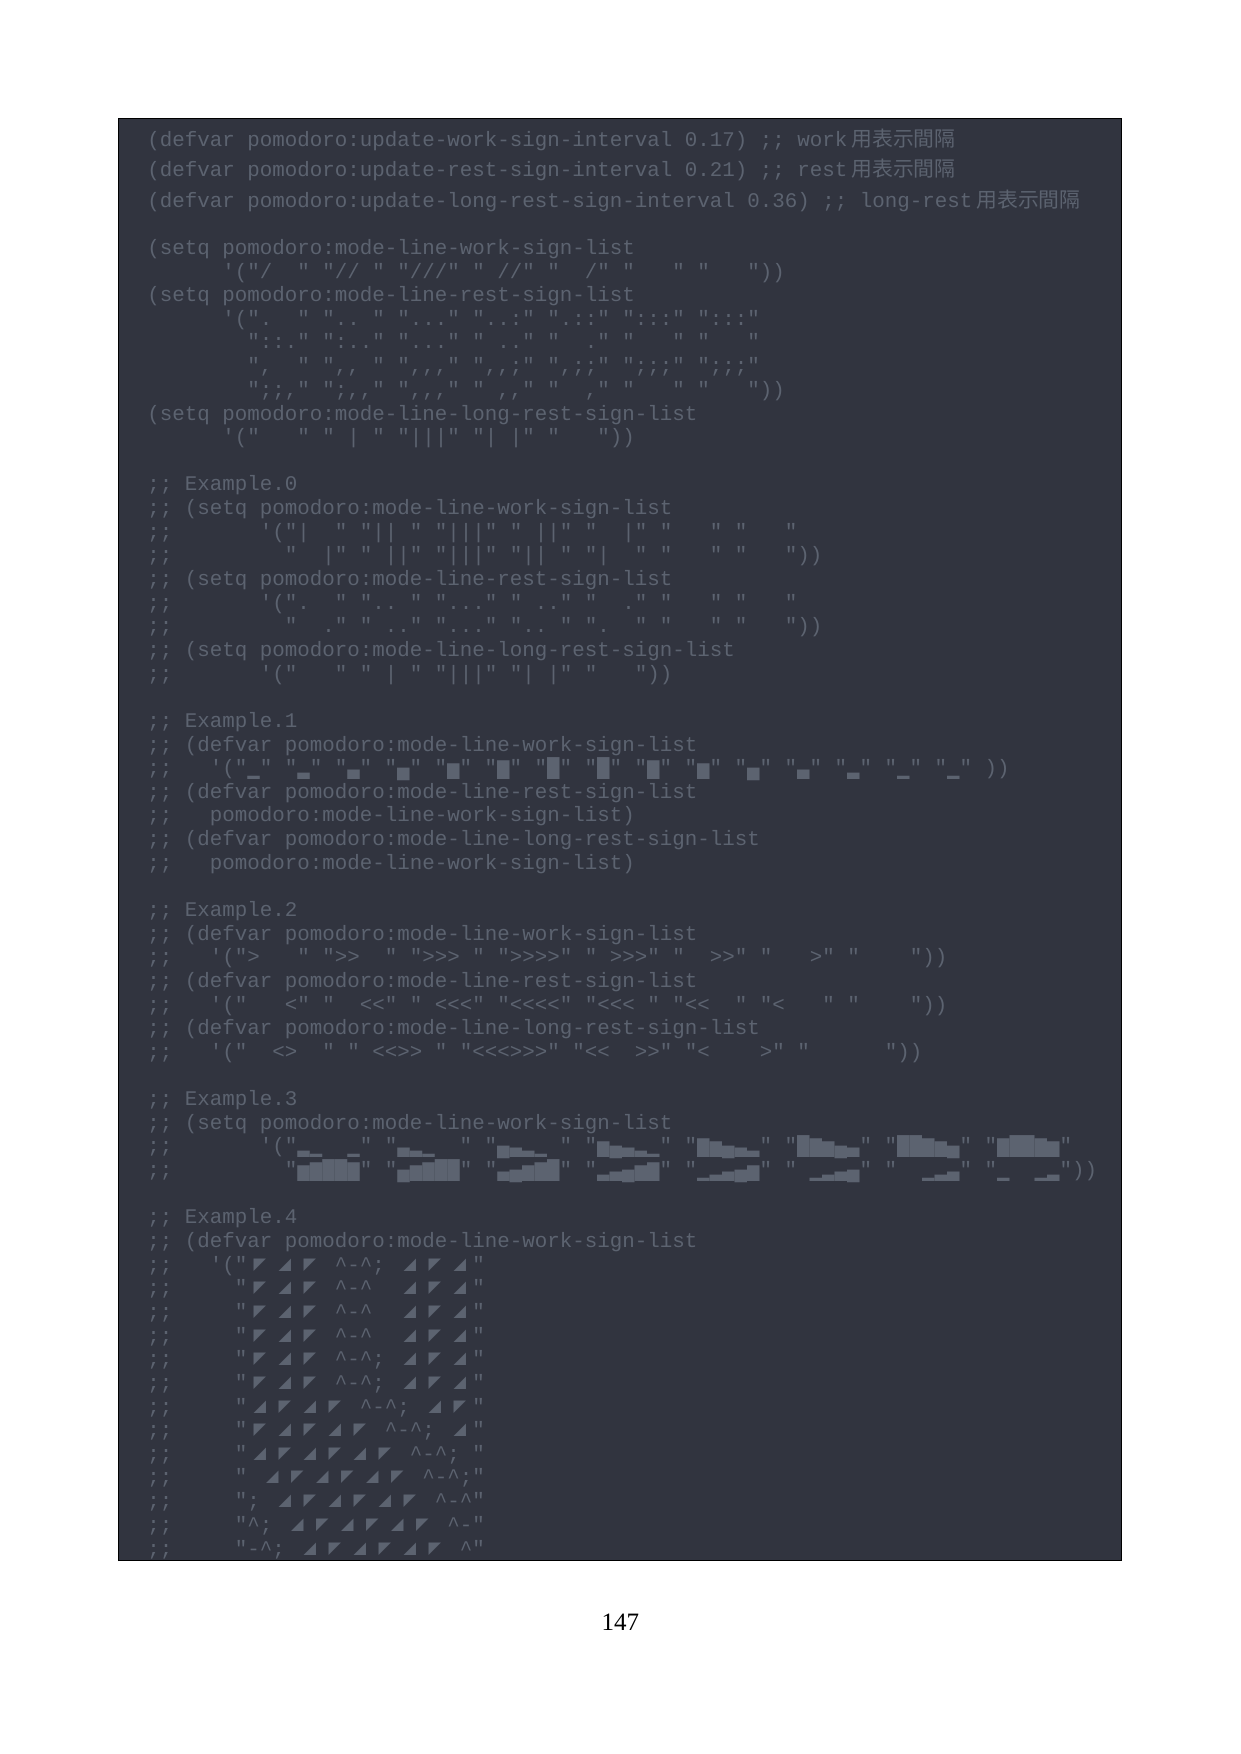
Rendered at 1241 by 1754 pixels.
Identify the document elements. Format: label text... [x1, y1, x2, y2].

text ;; '(" <" " <<" " <<<" "<<<<" "<<< " "<< " "< " " ")) [119, 990, 1121, 1013]
text ;; " ◢◤◢◤◢◤ ^-^;" [119, 1463, 1121, 1486]
text ;; (defvar pomodoro:mode-line-work-sign-list [119, 1226, 1121, 1250]
text ;; " ." " .." "..." ".. " ". " " " " ")) [119, 611, 1121, 635]
text ;; (setq pomodoro:mode-line-long-rest-sign-list [119, 635, 1121, 659]
text ;; Example.3 [119, 1084, 1121, 1108]
text ;; (defvar pomodoro:mode-line-work-sign-list [119, 919, 1121, 942]
text (setq pomodoro:mode-line-rest-sign-list [119, 280, 1121, 304]
text ;; (defvar pomodoro:mode-line-long-rest-sign-list [119, 1013, 1121, 1037]
text '("/ " "// " "///" " //" " /" " " " ")) [119, 257, 1121, 280]
text ;; pomodoro:mode-line-work-sign-list) [119, 848, 1121, 871]
text ;; pomodoro:mode-line-work-sign-list) [119, 801, 1121, 824]
text ;; "◤◢◤ ^-^ ◢◤◢" [119, 1297, 1121, 1321]
text ;; '("| " "|| " "|||" " ||" " |" " " " " [119, 517, 1121, 540]
text (defvar pomodoro:update-rest-sign-interval 0.21) ;; rest用表示間隔 [119, 148, 1121, 179]
text ;; '("> " ">> " ">>> " ">>>>" " >>>" " >>" " >" " ")) [119, 942, 1121, 966]
text ";;," ";,," ",,," " ,," " ," " " " ")) [119, 375, 1121, 398]
text ;; '(". " ".. " "..." " .." " ." " " " " [119, 588, 1121, 611]
text ;; "◤◢◤ ^-^; ◢◤◢" [119, 1368, 1121, 1392]
text ;; '("▁" "▂" "▃" "▄" "▅" "▆" "▇" "▇" "▆" "▅" "▄" "▃" "▂" "▁" "▁" )) [119, 753, 1121, 777]
text ;; "-^; ◢◤◢◤◢◤ ^" [119, 1533, 1121, 1560]
text ;; Example.1 [119, 706, 1121, 729]
text (setq pomodoro:mode-line-work-sign-list [119, 233, 1121, 257]
text ;; " |" " ||" "|||" "|| " "| " " " " ")) [119, 540, 1121, 564]
text ;; '(" " " | " "|||" "| |" " ")) [119, 659, 1121, 682]
text '(". " ".. " "..." "..:" ".::" ":::" ":::" [119, 304, 1121, 328]
text ;; "◤◢◤ ^-^ ◢◤◢" [119, 1273, 1121, 1297]
text (defvar pomodoro:update-work-sign-interval 0.17) ;; work用表示間隔 [119, 119, 1121, 148]
text ;; "◢◤◢◤ ^-^; ◢◤" [119, 1392, 1121, 1415]
text ", " ",, " ",,," ",,;" ",;;" ";;;" ";;;" [119, 351, 1121, 375]
text ;; (setq pomodoro:mode-line-work-sign-list [119, 493, 1121, 517]
text ;; "▅▆▇▇▆" "▄▅▆▇▇" "▃▄▅▆▇" "▂▃▄▅▆" "▁▂▃▄▅" " ▁▂▃▄" " ▁▂▃" "▁ ▁▂")) [119, 1155, 1121, 1179]
text ;; (defvar pomodoro:mode-line-rest-sign-list [119, 966, 1121, 990]
text ;; "^; ◢◤◢◤◢◤ ^-" [119, 1510, 1121, 1533]
text ;; "◤◢◤ ^-^ ◢◤◢" [119, 1321, 1121, 1344]
text (setq pomodoro:mode-line-long-rest-sign-list [119, 398, 1121, 422]
text ;; "◤◢◤ ^-^; ◢◤◢" [119, 1344, 1121, 1368]
text '(" " " | " "|||" "| |" " ")) [119, 422, 1121, 446]
text ;; (setq pomodoro:mode-line-rest-sign-list [119, 564, 1121, 588]
text ;; Example.2 [119, 895, 1121, 919]
text (defvar pomodoro:update-long-rest-sign-interval 0.36) ;; long-rest用表示間隔 [119, 179, 1121, 209]
text ;; (defvar pomodoro:mode-line-rest-sign-list [119, 777, 1121, 801]
text ;; "; ◢◤◢◤◢◤ ^-^" [119, 1486, 1121, 1510]
text ;; '(" <> " " <<>> " "<<<>>>" "<< >>" "< >" " ")) [119, 1037, 1121, 1061]
text ;; (setq pomodoro:mode-line-work-sign-list [119, 1108, 1121, 1132]
text ;; '("◤◢◤ ^-^; ◢◤◢" [119, 1250, 1121, 1273]
text ;; (defvar pomodoro:mode-line-work-sign-list [119, 729, 1121, 753]
text ;; (defvar pomodoro:mode-line-long-rest-sign-list [119, 824, 1121, 848]
text ;; Example.4 [119, 1202, 1121, 1226]
text ;; "◢◤◢◤◢◤ ^-^; " [119, 1439, 1121, 1463]
text "::." ":.." "..." " .." " ." " " " " [119, 328, 1121, 351]
text ;; Example.0 [119, 469, 1121, 493]
text ;; "◤◢◤◢◤ ^-^; ◢" [119, 1415, 1121, 1439]
text ;; '("▂▁ ▁" "▃▂▁ " "▄▃▂▁ " "▅▄▃▂▁" "▆▅▄▃▂" "▇▆▅▄▃" "▇▇▆▅▄" "▆▇▇▆▅" [119, 1132, 1121, 1155]
